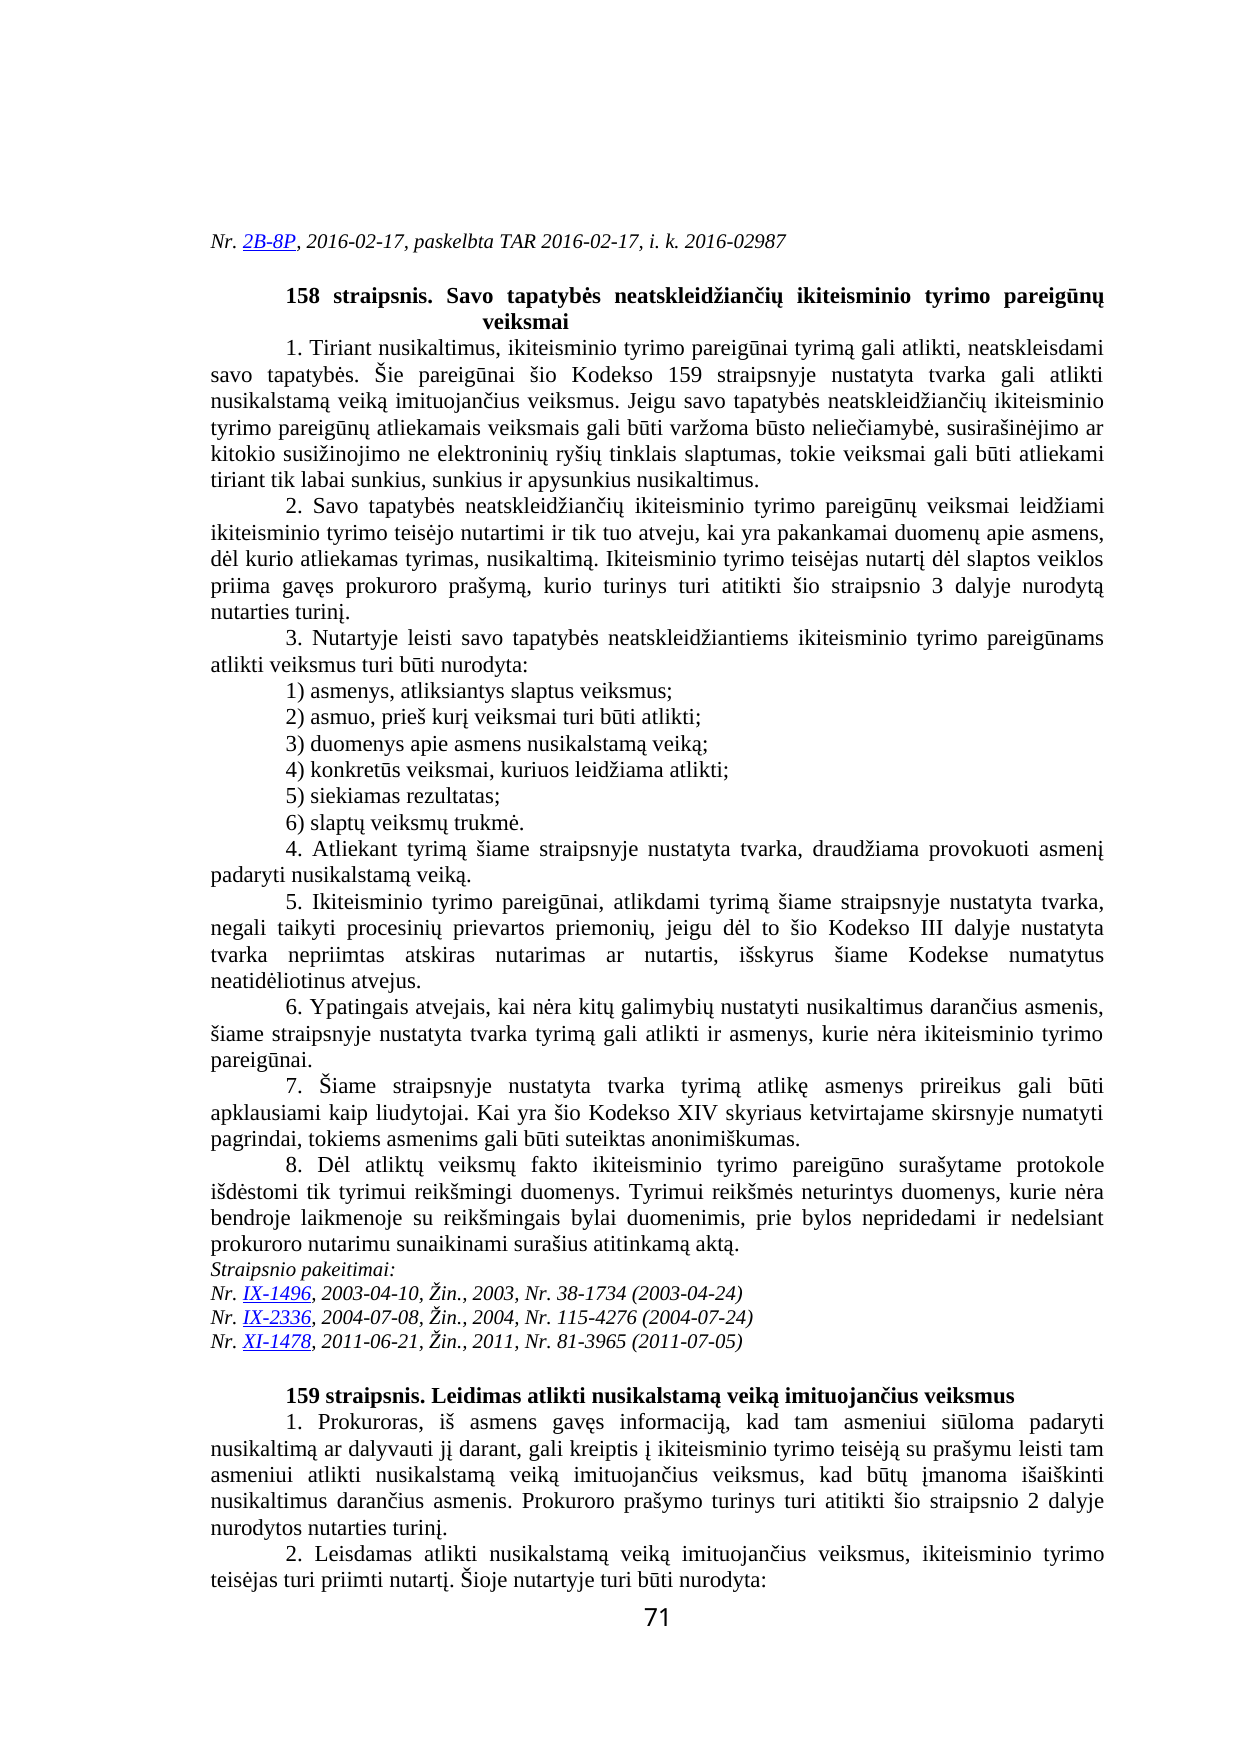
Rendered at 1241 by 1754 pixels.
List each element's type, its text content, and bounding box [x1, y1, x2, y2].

text 6) slaptų veiksmų trukmė. [210, 809, 1105, 835]
text 7. Šiame straipsnyje nustatyta tvarka tyrimą atlikę asmenys prireikus gali būti apklausiami kaip liudytojai. Kai yra šio Kodekso XIV skyriaus ketvirtajame skirsnyje numatyti pagrindai, tokiems asmenims gali būti suteiktas anonimiškumas. [210, 1072, 1105, 1151]
text 3) duomenys apie asmens nusikalstamą veiką; [210, 730, 1105, 756]
text 3. Nutartyje leisti savo tapatybės neatskleidžiantiems ikiteisminio tyrimo pareigūnams atlikti veiksmus turi būti nurodyta: [210, 624, 1105, 677]
text Nr. XI-1478, 2011-06-21, Žin., 2011, Nr. 81-3965 (2011-07-05) [210, 1329, 1105, 1353]
text 2. Savo tapatybės neatskleidžiančių ikiteisminio tyrimo pareigūnų veiksmai leidžiami ikiteisminio tyrimo teisėjo nutartimi ir tik tuo atveju, kai yra pakankamai duomenų apie asmens, dėl kurio atliekamas tyrimas, nusikaltimą. Ikiteisminio tyrimo teisėjas nutartį dėl slaptos veiklos priima gavęs prokuroro prašymą, kurio turinys turi atitikti šio straipsnio 3 dalyje nurodytą nutarties turinį. [210, 493, 1105, 624]
text 5. Ikiteisminio tyrimo pareigūnai, atlikdami tyrimą šiame straipsnyje nustatyta tvarka, negali taikyti procesinių prievartos priemonių, jeigu dėl to šio Kodekso III dalyje nustatyta tvarka nepriimtas atskiras nutarimas ar nutartis, išskyrus šiame Kodekse numatytus neatidėliotinus atvejus. [210, 888, 1105, 993]
text Nr. IX-2336, 2004-07-08, Žin., 2004, Nr. 115-4276 (2004-07-24) [210, 1305, 1105, 1329]
text 5) siekiamas rezultatas; [210, 782, 1105, 809]
text Straipsnio pakeitimai: [210, 1257, 1105, 1281]
text 2) asmuo, prieš kurį veiksmai turi būti atlikti; [210, 703, 1105, 730]
text 2. Leisdamas atlikti nusikalstamą veiką imituojančius veiksmus, ikiteisminio tyrimo teisėjas turi priimti nutartį. Šioje nutartyje turi būti nurodyta: [210, 1540, 1105, 1593]
text 6. Ypatingais atvejais, kai nėra kitų galimybių nustatyti nusikaltimus darančius asmenis, šiame straipsnyje nustatyta tvarka tyrimą gali atlikti ir asmenys, kurie nėra ikiteisminio tyrimo pareigūnai. [210, 993, 1105, 1072]
text 8. Dėl atliktų veiksmų fakto ikiteisminio tyrimo pareigūno surašytame protokole išdėstomi tik tyrimui reikšmingi duomenys. Tyrimui reikšmės neturintys duomenys, kurie nėra bendroje laikmenoje su reikšmingais bylai duomenimis, prie bylos nepridedami ir nedelsiant prokuroro nutarimu sunaikinami surašius atitinkamą aktą. [210, 1151, 1105, 1257]
text 4) konkretūs veiksmai, kuriuos leidžiama atlikti; [210, 756, 1105, 782]
text 1. Prokuroras, iš asmens gavęs informaciją, kad tam asmeniui siūloma padaryti nusikaltimą ar dalyvauti jį darant, gali kreiptis į ikiteisminio tyrimo teisėją su prašymu leisti tam asmeniui atlikti nusikalstamą veiką imituojančius veiksmus, kad būtų įmanoma išaiškinti nusikaltimus darančius asmenis. Prokuroro prašymo turinys turi atitikti šio straipsnio 2 dalyje nurodytos nutarties turinį. [210, 1408, 1105, 1540]
text 4. Atliekant tyrimą šiame straipsnyje nustatyta tvarka, draudžiama provokuoti asmenį padaryti nusikalstamą veiką. [210, 835, 1105, 888]
text 159 straipsnis. Leidimas atlikti nusikalstamą veiką imituojančius veiksmus [210, 1382, 1105, 1408]
text 1. Tiriant nusikaltimus, ikiteisminio tyrimo pareigūnai tyrimą gali atlikti, neatskleisdami savo tapatybės. Šie pareigūnai šio Kodekso 159 straipsnyje nustatyta tvarka gali atlikti nusikalstamą veiką imituojančius veiksmus. Jeigu savo tapatybės neatskleidžiančių ikiteisminio tyrimo pareigūnų atliekamais veiksmais gali būti varžoma būsto neliečiamybė, susirašinėjimo ar kitokio susižinojimo ne elektroninių ryšių tinklais slaptumas, tokie veiksmai gali būti atliekami tiriant tik labai sunkius, sunkius ir apysunkius nusikaltimus. [210, 334, 1105, 493]
text Nr. IX-1496, 2003-04-10, Žin., 2003, Nr. 38-1734 (2003-04-24) [210, 1281, 1105, 1305]
text Nr. 2B-8P, 2016-02-17, paskelbta TAR 2016-02-17, i. k. 2016-02987 [210, 229, 1105, 253]
text 1) asmenys, atliksiantys slaptus veiksmus; [210, 677, 1105, 703]
text 158 straipsnis. Savo tapatybės neatskleidžiančių ikiteisminio tyrimo pareigūnų veiksmai [285, 282, 1105, 334]
